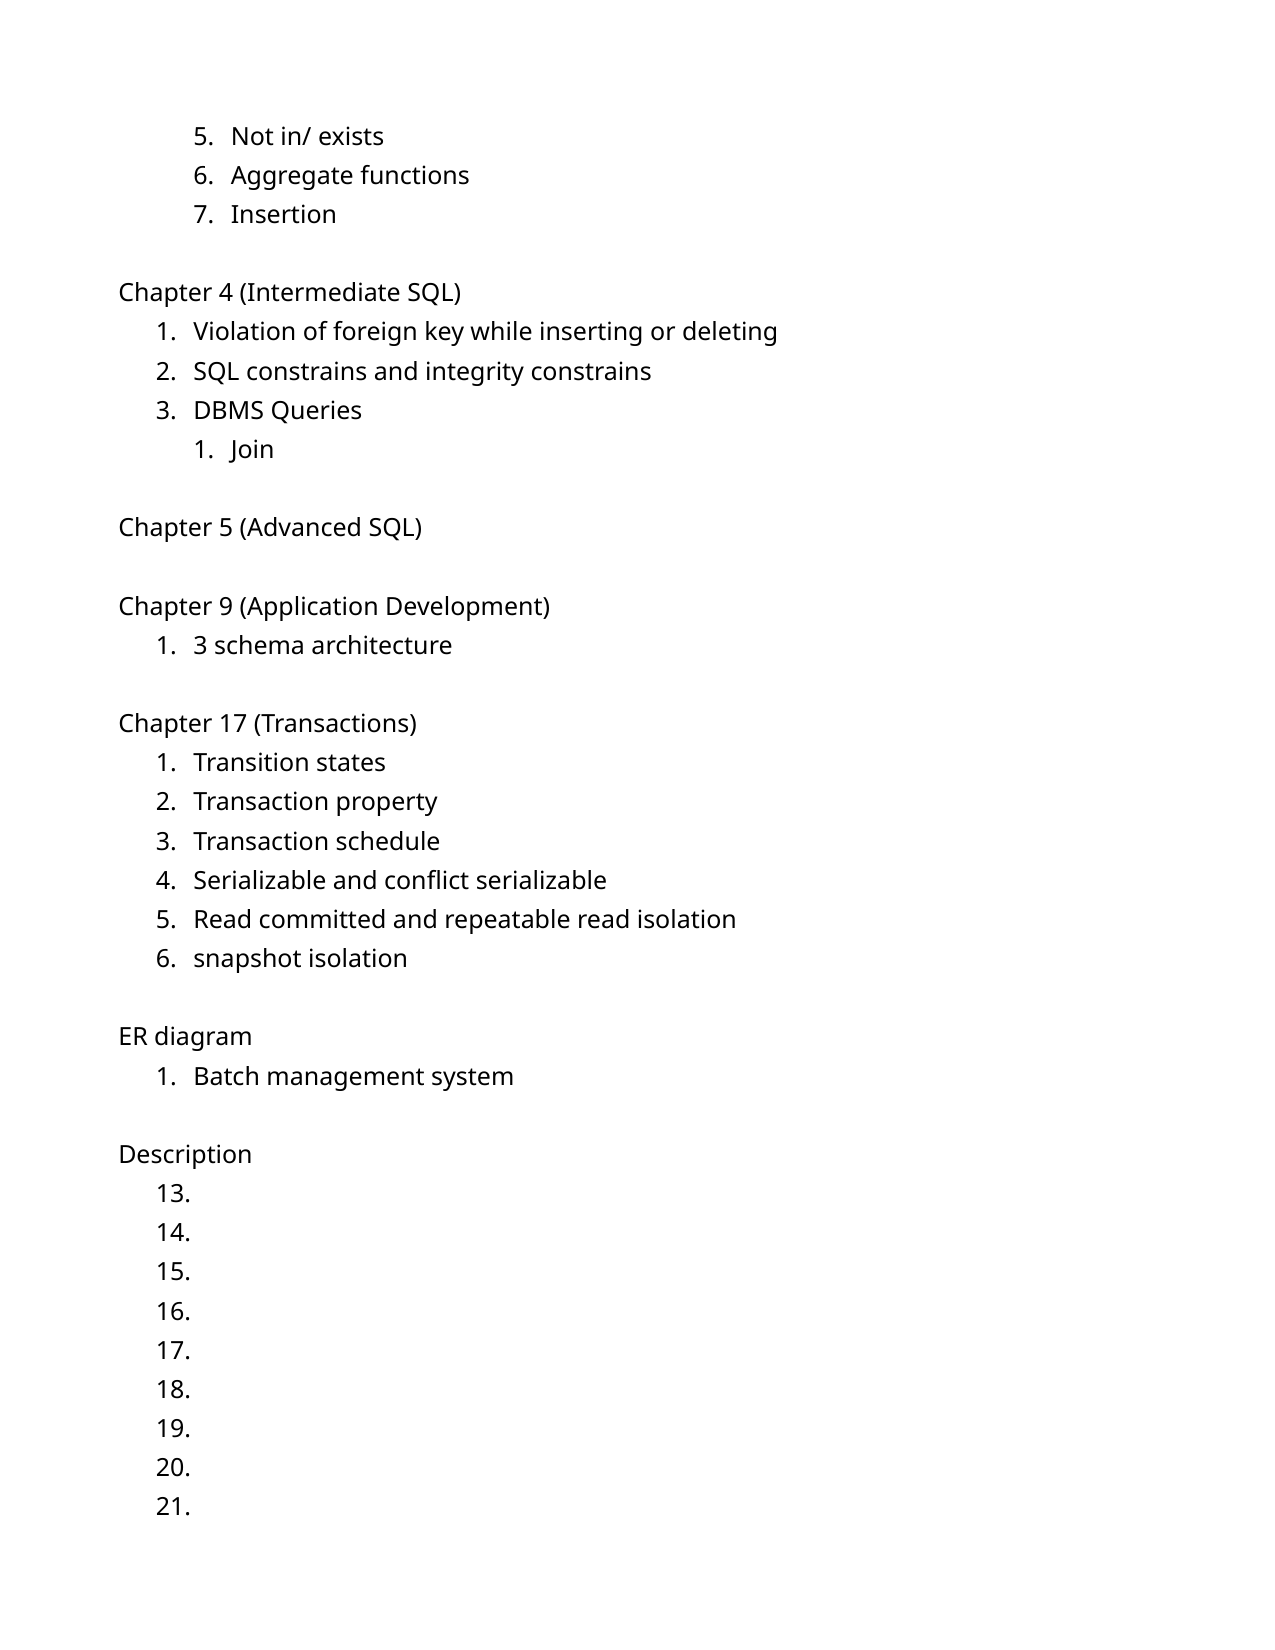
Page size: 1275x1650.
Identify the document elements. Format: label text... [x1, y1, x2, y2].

list snapshot isolation [156, 941, 1157, 975]
list SQL constrains and integrity constrains [156, 353, 1157, 387]
list Serializable and conflict serializable [156, 862, 1157, 896]
text Chapter 5 (Advanced SQL) [118, 510, 1157, 544]
text Chapter 4 (Intermediate SQL) [118, 275, 1157, 309]
list 3 schema architecture [156, 627, 1157, 661]
list Join [193, 431, 1157, 466]
list Transaction property [156, 784, 1157, 818]
list Batch management system [156, 1058, 1157, 1092]
list Read committed and repeatable read isolation [156, 901, 1157, 936]
list Transaction schedule [156, 823, 1157, 857]
text Chapter 17 (Transactions) [118, 706, 1157, 740]
list Violation of foreign key while inserting or deleting [156, 314, 1157, 348]
text Chapter 9 (Application Development) [118, 588, 1157, 622]
text Description [118, 1136, 1157, 1171]
list Aggregate functions [193, 157, 1157, 191]
list Transition states [156, 745, 1157, 779]
list DBMS Queries [156, 392, 1157, 426]
text ER diagram [118, 1019, 1157, 1053]
list Not in/ exists [193, 118, 1157, 152]
list Insertion [193, 196, 1157, 231]
